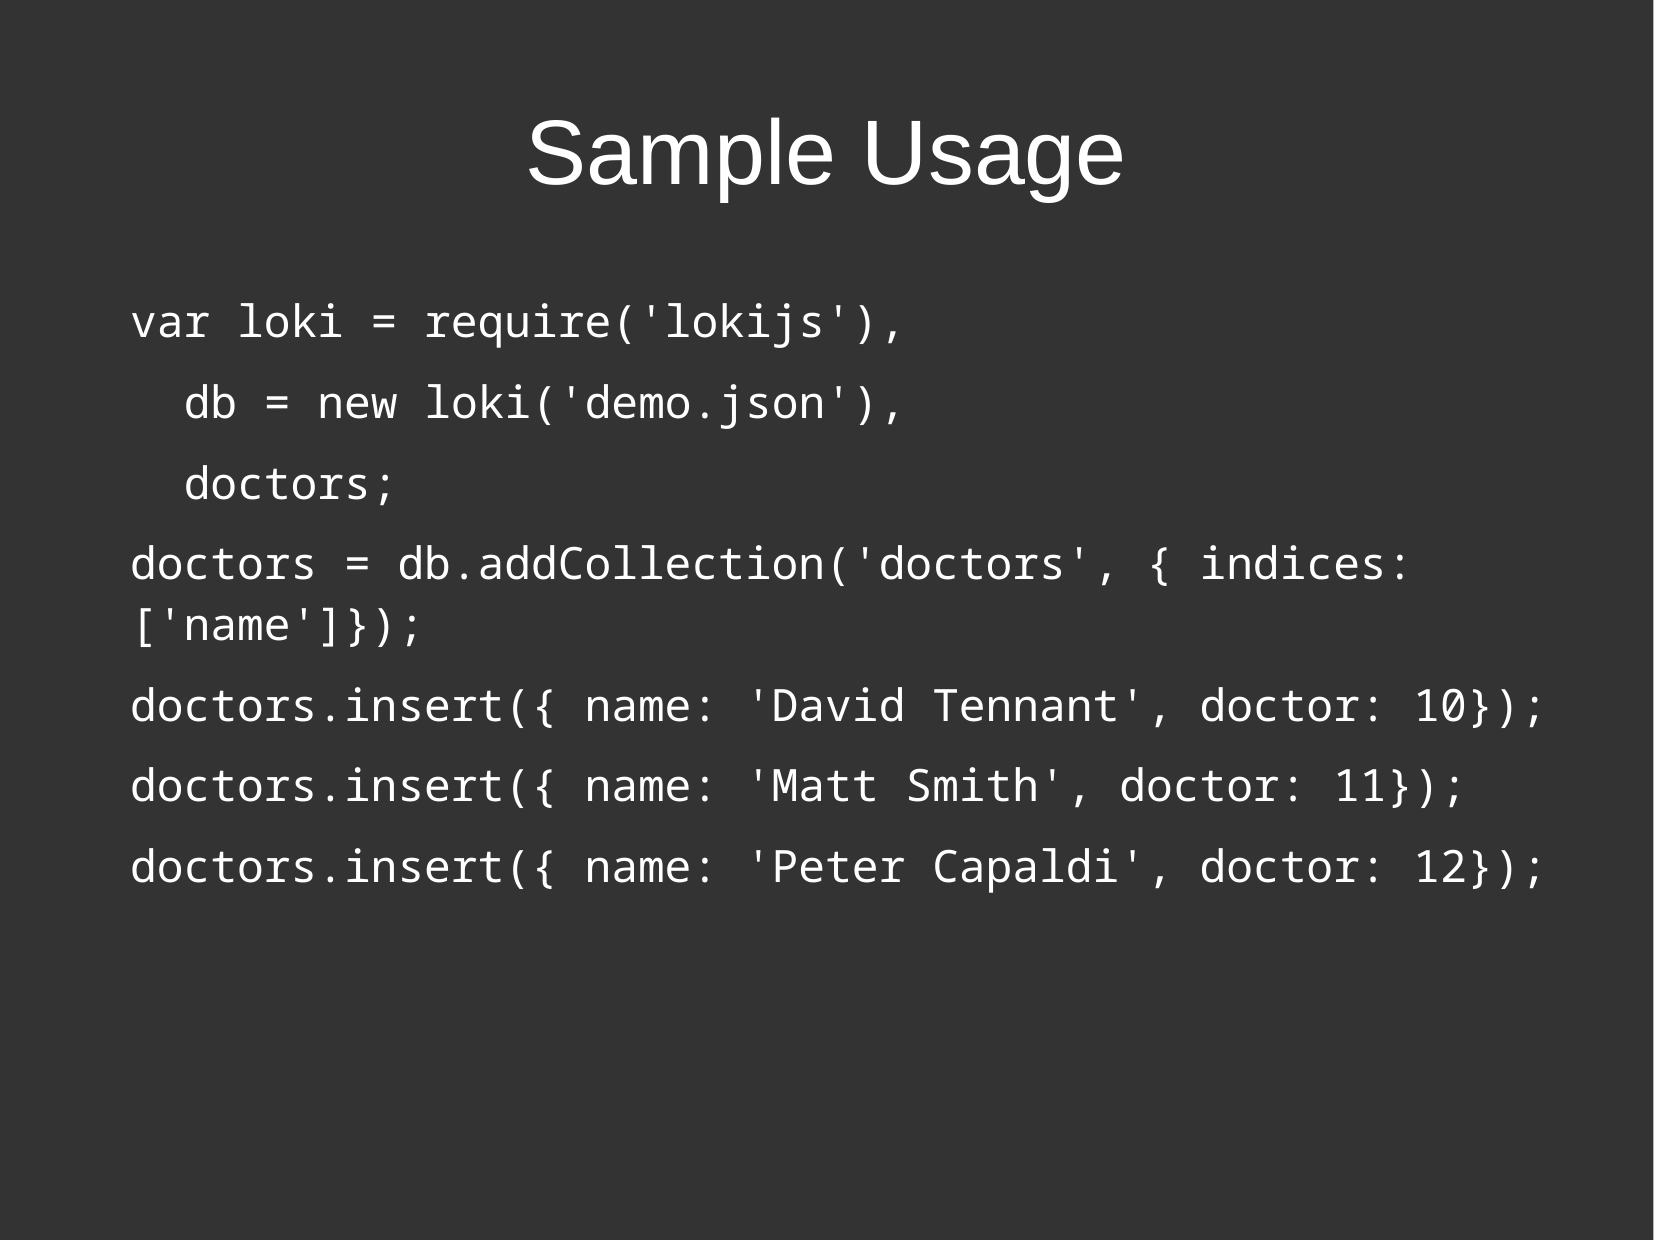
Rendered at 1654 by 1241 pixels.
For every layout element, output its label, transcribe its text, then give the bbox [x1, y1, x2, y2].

title Sample Usage [82, 49, 1571, 257]
list var loki = require('lokijs'), db = new loki('demo.json'), doctors; doctors = db.addCollection('doctors', { indices: ['name']}); doctors.insert({ name: 'David Tennant', doctor: 10}); doctors.insert({ name: 'Matt Smith', doctor: 11}); doctors.insert({ name: 'Peter Capaldi', doctor: 12}); [82, 290, 1571, 1010]
